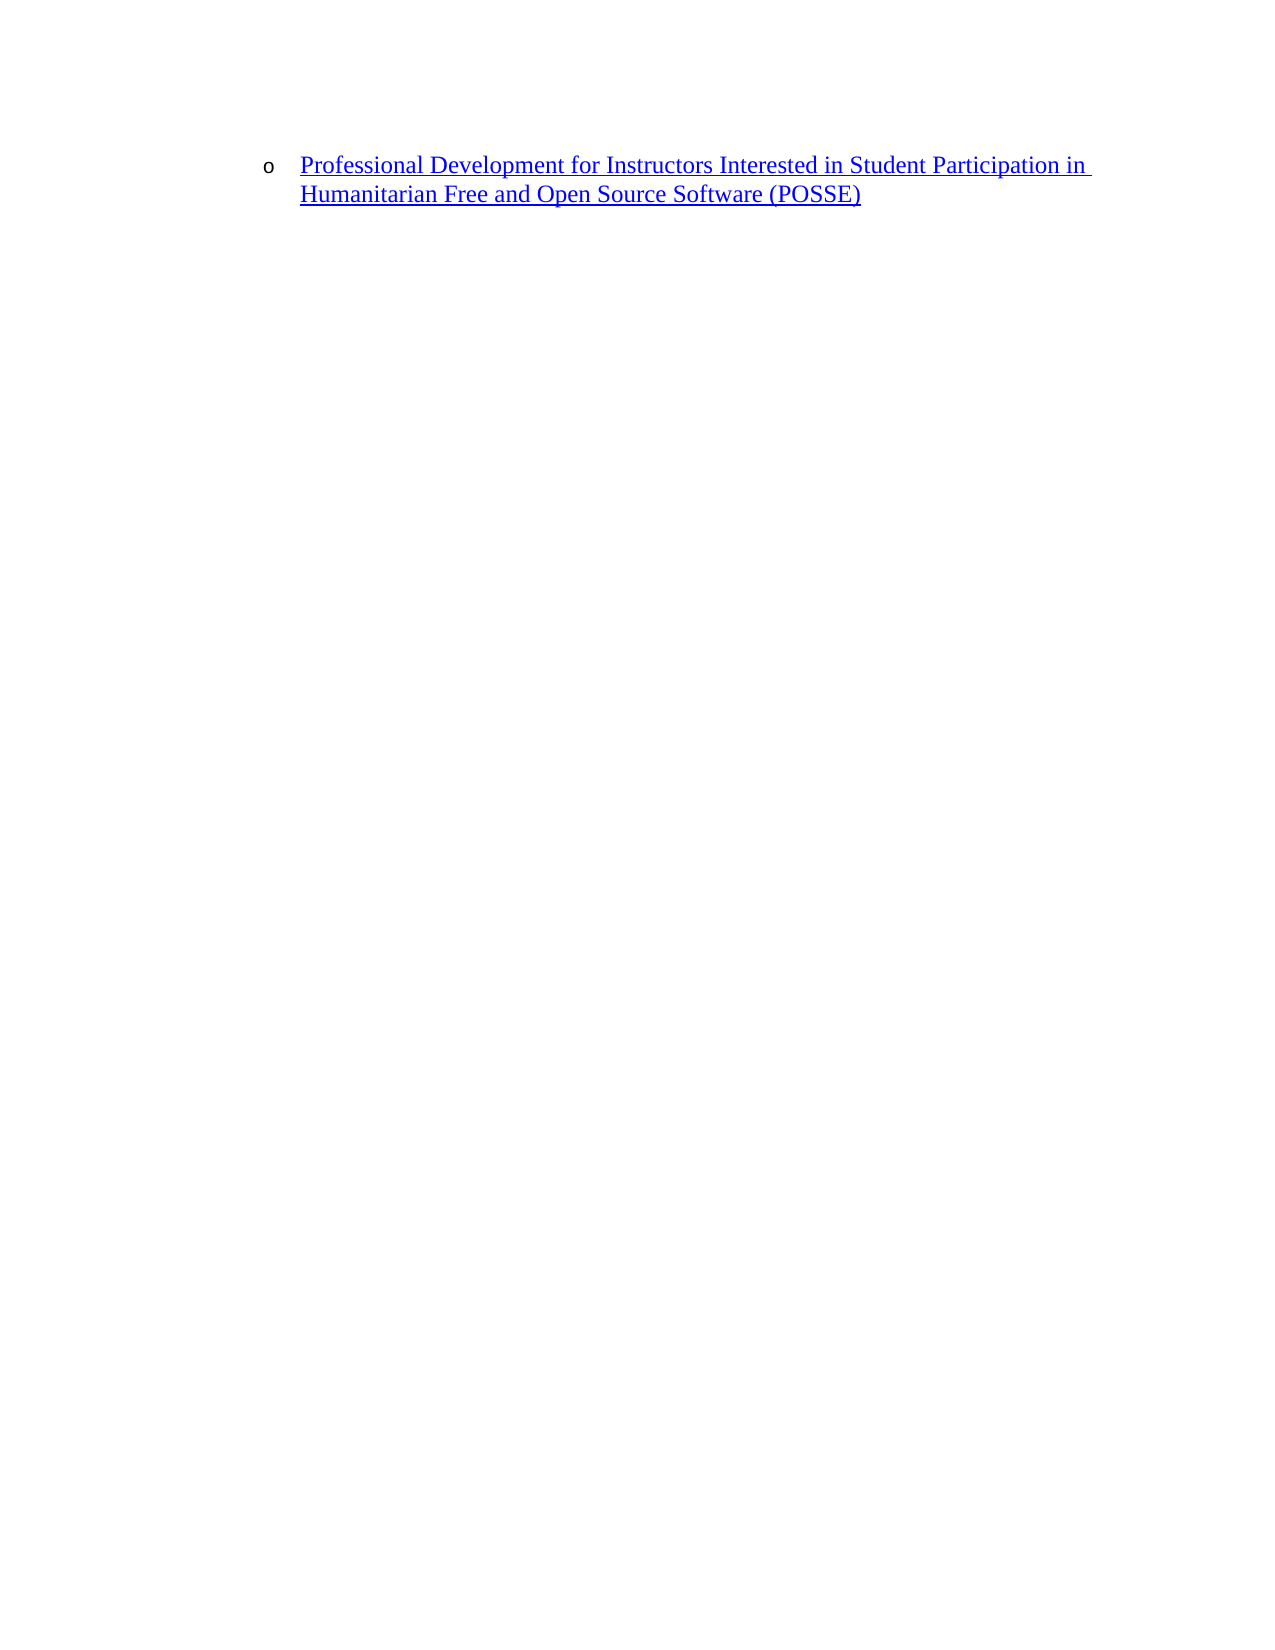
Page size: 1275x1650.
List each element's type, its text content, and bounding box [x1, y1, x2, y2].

list Professional Development for Instructors Interested in Student Participation in Humanitarian Free and Open Source Software (POSSE) [262, 150, 1125, 208]
